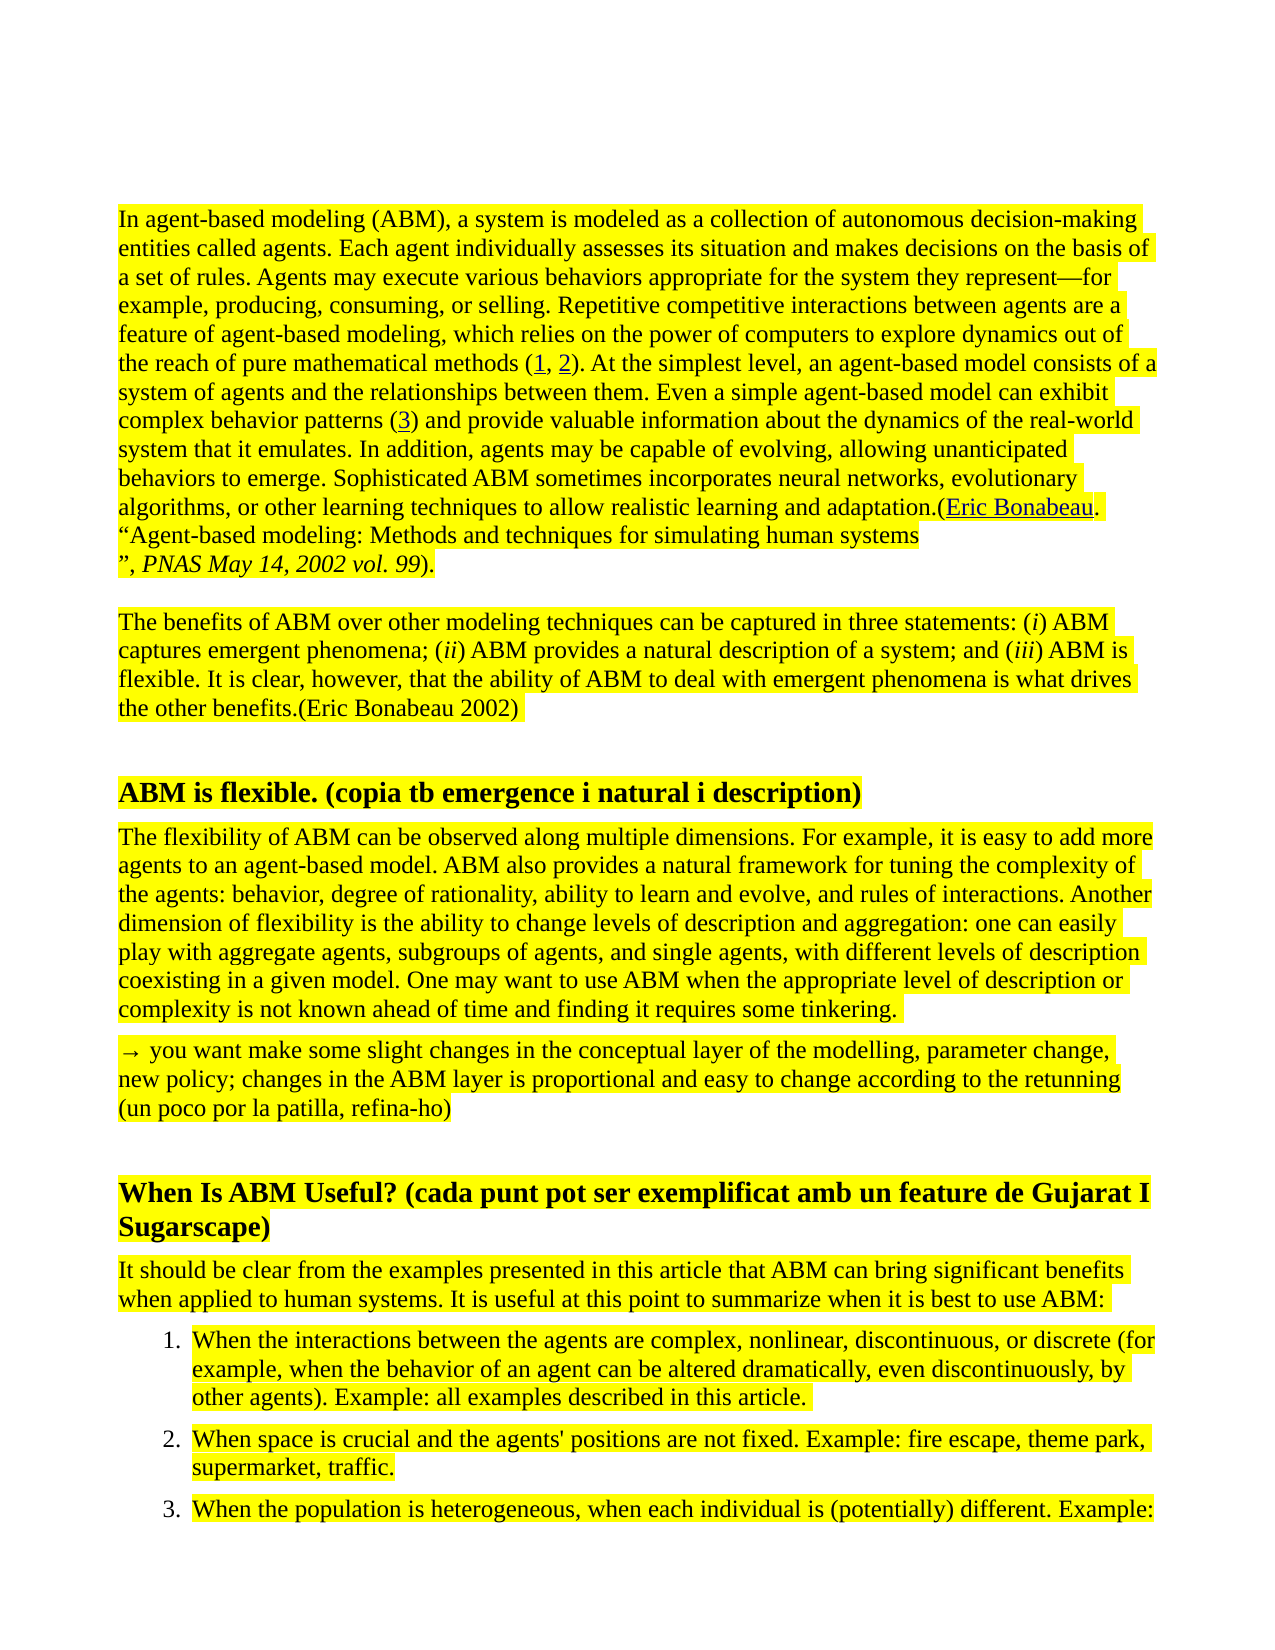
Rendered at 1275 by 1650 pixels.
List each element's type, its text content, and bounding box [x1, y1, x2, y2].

text The benefits of ABM over other modeling techniques can be captured in three statements: (i) ABM captures emergent phenomena; (ii) ABM provides a natural description of a system; and (iii) ABM is flexible. It is clear, however, that the ability of ABM to deal with emergent phenomena is what drives the other benefits.(Eric Bonabeau 2002) [118, 607, 1157, 722]
text The flexibility of ABM can be observed along multiple dimensions. For example, it is easy to add more agents to an agent-based model. ABM also provides a natural framework for tuning the complexity of the agents: behavior, degree of rationality, ability to learn and evolve, and rules of interactions. Another dimension of flexibility is the ability to change levels of description and aggregation: one can easily play with aggregate agents, subgroups of agents, and single agents, with different levels of description coexisting in a given model. One may want to use ABM when the appropriate level of description or complexity is not known ahead of time and finding it requires some tinkering. [118, 822, 1157, 1023]
list When the population is heterogeneous, when each individual is (potentially) different. Example: [162, 1494, 1157, 1522]
list When space is crucial and the agents' positions are not fixed. Example: fire escape, theme park, supermarket, traffic. [162, 1424, 1157, 1481]
text In agent-based modeling (ABM), a system is modeled as a collection of autonomous decision-making entities called agents. Each agent individually assesses its situation and makes decisions on the basis of a set of rules. Agents may execute various behaviors appropriate for the system they represent—for example, producing, consuming, or selling. Repetitive competitive interactions between agents are a feature of agent-based modeling, which relies on the power of computers to explore dynamics out of the reach of pure mathematical methods (1, 2). At the simplest level, an agent-based model consists of a system of agents and the relationships between them. Even a simple agent-based model can exhibit complex behavior patterns (3) and provide valuable information about the dynamics of the real-world system that it emulates. In addition, agents may be capable of evolving, allowing unanticipated behaviors to emerge. Sophisticated ABM sometimes incorporates neural networks, evolutionary algorithms, or other learning techniques to allow realistic learning and adaptation.(Eric Bonabeau. “Agent-based modeling: Methods and techniques for simulating human systems [118, 204, 1157, 549]
text ”, PNAS May 14, 2002 vol. 99). [118, 549, 1157, 578]
list When the interactions between the agents are complex, nonlinear, discontinuous, or discrete (for example, when the behavior of an agent can be altered dramatically, even discontinuously, by other agents). Example: all examples described in this article. [162, 1325, 1157, 1411]
text (un poco por la patilla, refina-ho) [118, 1093, 1157, 1122]
text It should be clear from the examples presented in this article that ABM can bring significant benefits when applied to human systems. It is useful at this point to summarize when it is best to use ABM: [118, 1255, 1157, 1312]
subtitle ABM is flexible. (copia tb emergence i natural i description) [118, 776, 1157, 809]
text → you want make some slight changes in the conceptual layer of the modelling, parameter change, new policy; changes in the ABM layer is proportional and easy to change according to the retunning [118, 1035, 1157, 1093]
subtitle When Is ABM Useful? (cada punt pot ser exemplificat amb un feature de Gujarat I Sugarscape) [118, 1175, 1157, 1242]
